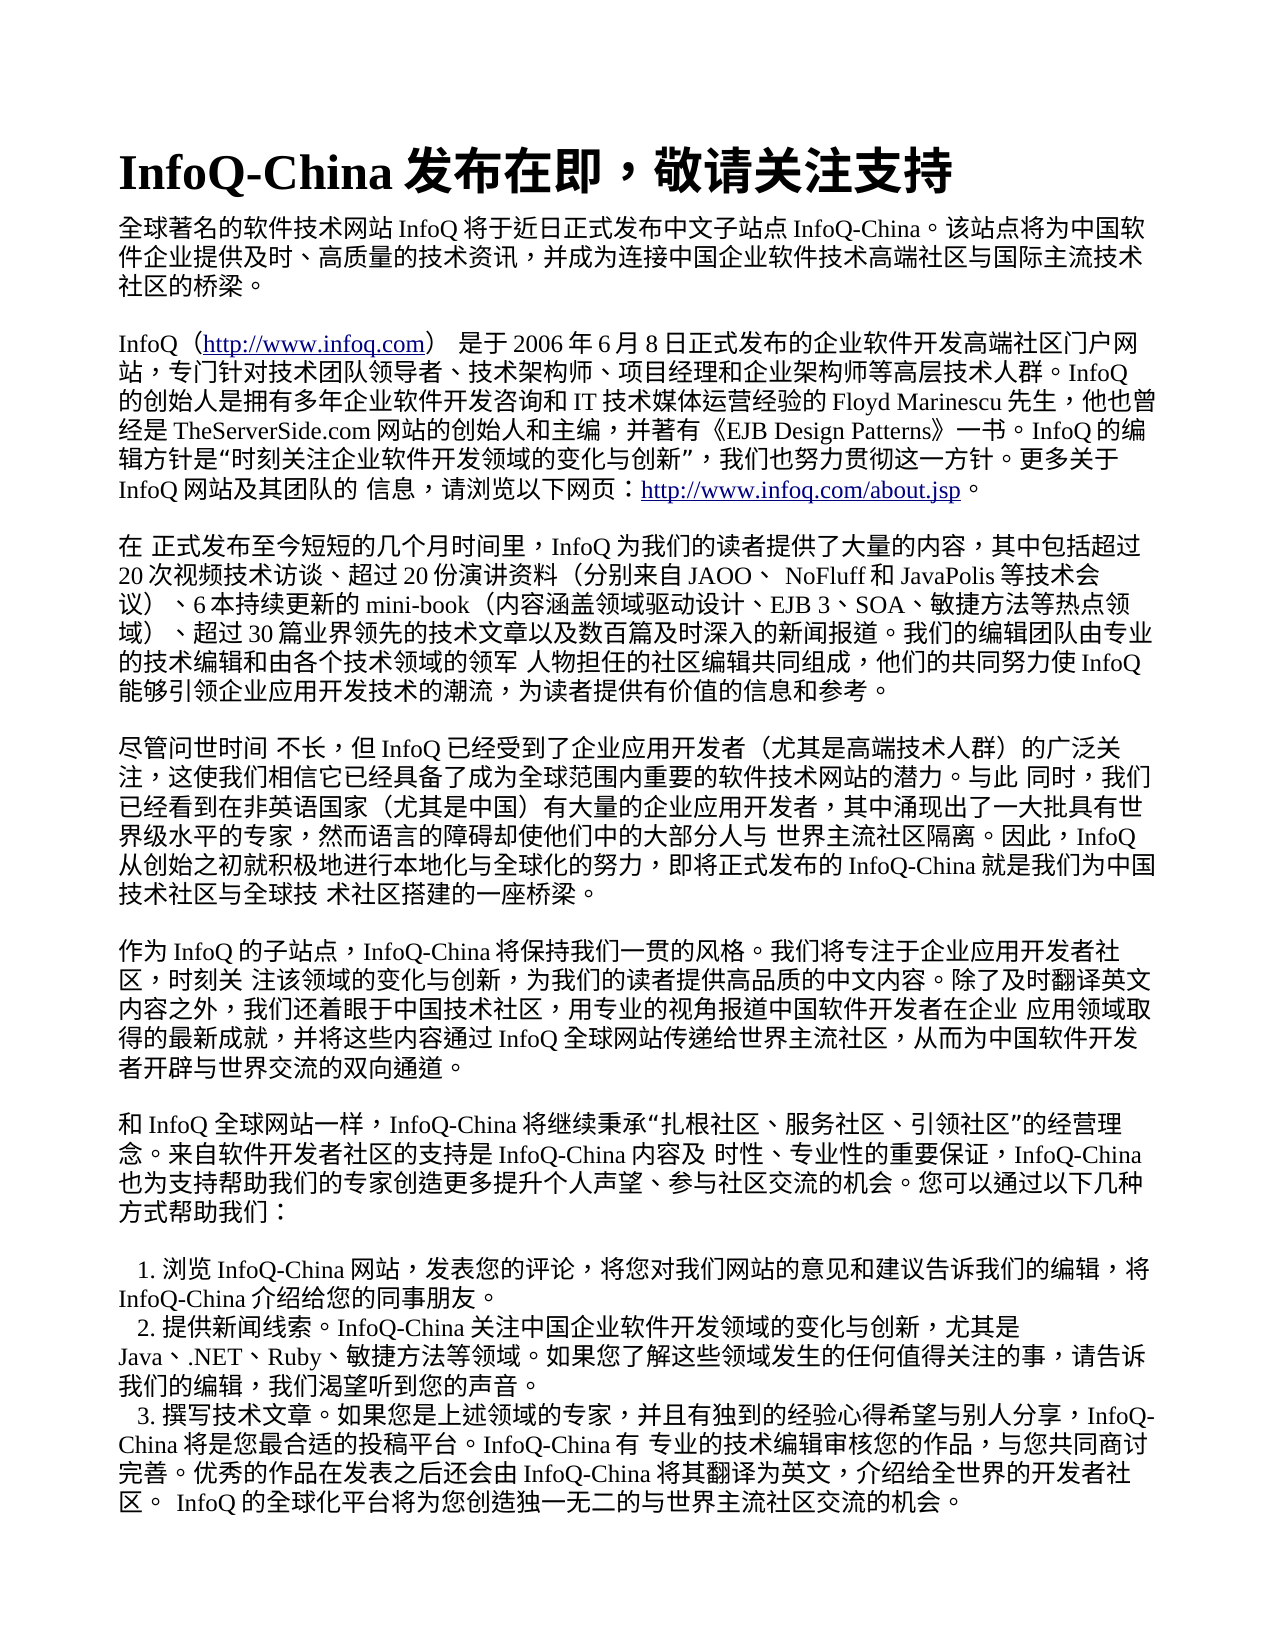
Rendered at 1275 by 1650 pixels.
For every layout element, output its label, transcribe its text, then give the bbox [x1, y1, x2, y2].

subtitle InfoQ-China发布在即，敬请关注支持 [118, 143, 1157, 201]
text 全球著名的软件技术网站InfoQ将于近日正式发布中文子站点InfoQ-China。该站点将为中国软件企业提供及时、高质量的技术资讯，并成为连接中国企业软件技术高端社区与国际主流技术社区的桥梁。 InfoQ（http://www.infoq.com） 是于2006年6月8日正式发布的企业软件开发高端社区门户网站，专门针对技术团队领导者、技术架构师、项目经理和企业架构师等高层技术人群。InfoQ 的创始人是拥有多年企业软件开发咨询和IT技术媒体运营经验的Floyd Marinescu先生，他也曾经是TheServerSide.com网站的创始人和主编，并著有《EJB Design Patterns》一书。InfoQ的编辑方针是“时刻关注企业软件开发领域的变化与创新”，我们也努力贯彻这一方针。更多关于InfoQ网站及其团队的 信息，请浏览以下网页：http://www.infoq.com/about.jsp。 在 正式发布至今短短的几个月时间里，InfoQ为我们的读者提供了大量的内容，其中包括超过20次视频技术访谈、超过20份演讲资料（分别来自JAOO、 NoFluff和JavaPolis等技术会议）、6本持续更新的mini-book（内容涵盖领域驱动设计、EJB 3、SOA、敏捷方法等热点领域）、超过30篇业界领先的技术文章以及数百篇及时深入的新闻报道。我们的编辑团队由专业的技术编辑和由各个技术领域的领军 人物担任的社区编辑共同组成，他们的共同努力使InfoQ能够引领企业应用开发技术的潮流，为读者提供有价值的信息和参考。 尽管问世时间 不长，但InfoQ已经受到了企业应用开发者（尤其是高端技术人群）的广泛关注，这使我们相信它已经具备了成为全球范围内重要的软件技术网站的潜力。与此 同时，我们已经看到在非英语国家（尤其是中国）有大量的企业应用开发者，其中涌现出了一大批具有世界级水平的专家，然而语言的障碍却使他们中的大部分人与 世界主流社区隔离。因此，InfoQ从创始之初就积极地进行本地化与全球化的努力，即将正式发布的InfoQ-China就是我们为中国技术社区与全球技 术社区搭建的一座桥梁。 作为InfoQ的子站点，InfoQ-China将保持我们一贯的风格。我们将专注于企业应用开发者社区，时刻关 注该领域的变化与创新，为我们的读者提供高品质的中文内容。除了及时翻译英文内容之外，我们还着眼于中国技术社区，用专业的视角报道中国软件开发者在企业 应用领域取得的最新成就，并将这些内容通过InfoQ全球网站传递给世界主流社区，从而为中国软件开发者开辟与世界交流的双向通道。 和InfoQ 全球网站一样，InfoQ-China将继续秉承“扎根社区、服务社区、引领社区”的经营理念。来自软件开发者社区的支持是InfoQ-China内容及 时性、专业性的重要保证，InfoQ-China也为支持帮助我们的专家创造更多提升个人声望、参与社区交流的机会。您可以通过以下几种方式帮助我们： 1. 浏览InfoQ-China网站，发表您的评论，将您对我们网站的意见和建议告诉我们的编辑，将InfoQ-China介绍给您的同事朋友。 2. 提供新闻线索。InfoQ-China关注中国企业软件开发领域的变化与创新，尤其是Java、.NET、Ruby、敏捷方法等领域。如果您了解这些领域发生的任何值得关注的事，请告诉我们的编辑，我们渴望听到您的声音。 3. 撰写技术文章。如果您是上述领域的专家，并且有独到的经验心得希望与别人分享，InfoQ-China将是您最合适的投稿平台。InfoQ-China有 专业的技术编辑审核您的作品，与您共同商讨完善。优秀的作品在发表之后还会由InfoQ-China将其翻译为英文，介绍给全世界的开发者社区。 InfoQ的全球化平台将为您创造独一无二的与世界主流社区交流的机会。 [118, 214, 1157, 1518]
